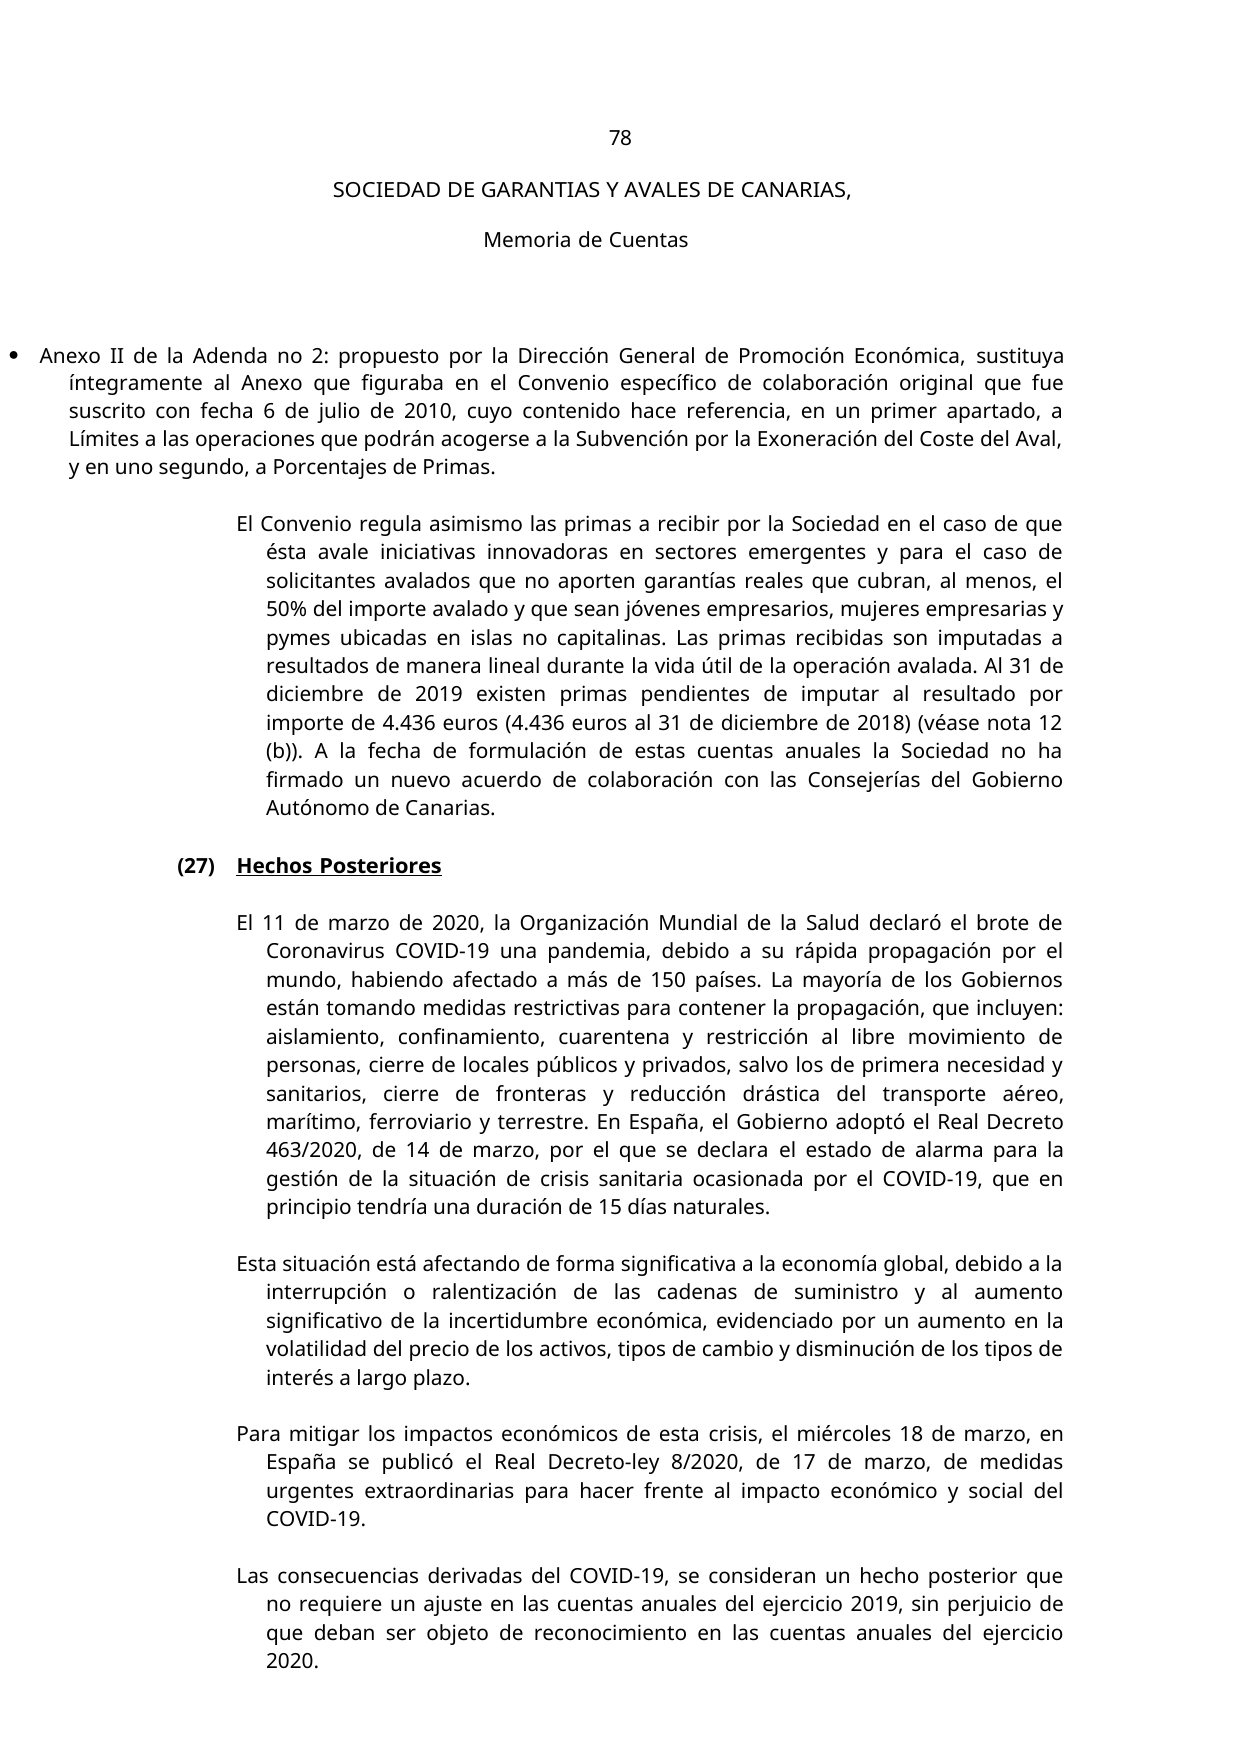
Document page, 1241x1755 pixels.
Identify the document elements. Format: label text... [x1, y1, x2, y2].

text Para mitigar los impactos económicos de esta crisis, el miércoles 18 de marzo, en España se publicó el Real Decreto-ley 8/2020, de 17 de marzo, de medidas urgentes extraordinarias para hacer frente al impacto económico y social del COVID-19. [236, 1419, 1064, 1533]
text Las consecuencias derivadas del COVID-19, se consideran un hecho posterior que no requiere un ajuste en las cuentas anuales del ejercicio 2019, sin perjuicio de que deban ser objeto de reconocimiento en las cuentas anuales del ejercicio 2020. [236, 1561, 1064, 1674]
list Hechos Posteriores [177, 851, 1170, 879]
text Esta situación está afectando de forma significativa a la economía global, debido a la interrupción o ralentización de las cadenas de suministro y al aumento significativo de la incertidumbre económica, evidenciado por un aumento en la volatilidad del precio de los activos, tipos de cambio y disminución de los tipos de interés a largo plazo. [236, 1249, 1064, 1391]
text El 11 de marzo de 2020, la Organización Mundial de la Salud declaró el brote de Coronavirus COVID-19 una pandemia, debido a su rápida propagación por el mundo, habiendo afectado a más de 150 países. La mayoría de los Gobiernos están tomando medidas restrictivas para contener la propagación, que incluyen: aislamiento, confinamiento, cuarentena y restricción al libre movimiento de personas, cierre de locales públicos y privados, salvo los de primera necesidad y sanitarios, cierre de fronteras y reducción drástica del transporte aéreo, marítimo, ferroviario y terrestre. En España, el Gobierno adoptó el Real Decreto 463/2020, de 14 de marzo, por el que se declara el estado de alarma para la gestión de la situación de crisis sanitaria ocasionada por el COVID-19, que en principio tendría una duración de 15 días naturales. [236, 908, 1064, 1221]
list Anexo II de la Adenda no 2: propuesto por la Dirección General de Promoción Económica, sustituya íntegramente al Anexo que figuraba en el Convenio específico de colaboración original que fue suscrito con fecha 6 de julio de 2010, cuyo contenido hace referencia, en un primer apartado, a Límites a las operaciones que podrán acogerse a la Subvención por la Exoneración del Coste del Aval, y en uno segundo, a Porcentajes de Primas. [9, 341, 1064, 480]
text El Convenio regula asimismo las primas a recibir por la Sociedad en el caso de que ésta avale iniciativas innovadoras en sectores emergentes y para el caso de solicitantes avalados que no aporten garantías reales que cubran, al menos, el 50% del importe avalado y que sean jóvenes empresarios, mujeres empresarias y pymes ubicadas en islas no capitalinas. Las primas recibidas son imputadas a resultados de manera lineal durante la vida útil de la operación avalada. Al 31 de diciembre de 2019 existen primas pendientes de imputar al resultado por importe de 4.436 euros (4.436 euros al 31 de diciembre de 2018) (véase nota 12 (b)). A la fecha de formulación de estas cuentas anuales la Sociedad no ha firmado un nuevo acuerdo de colaboración con las Consejerías del Gobierno Autónomo de Canarias. [236, 509, 1064, 822]
